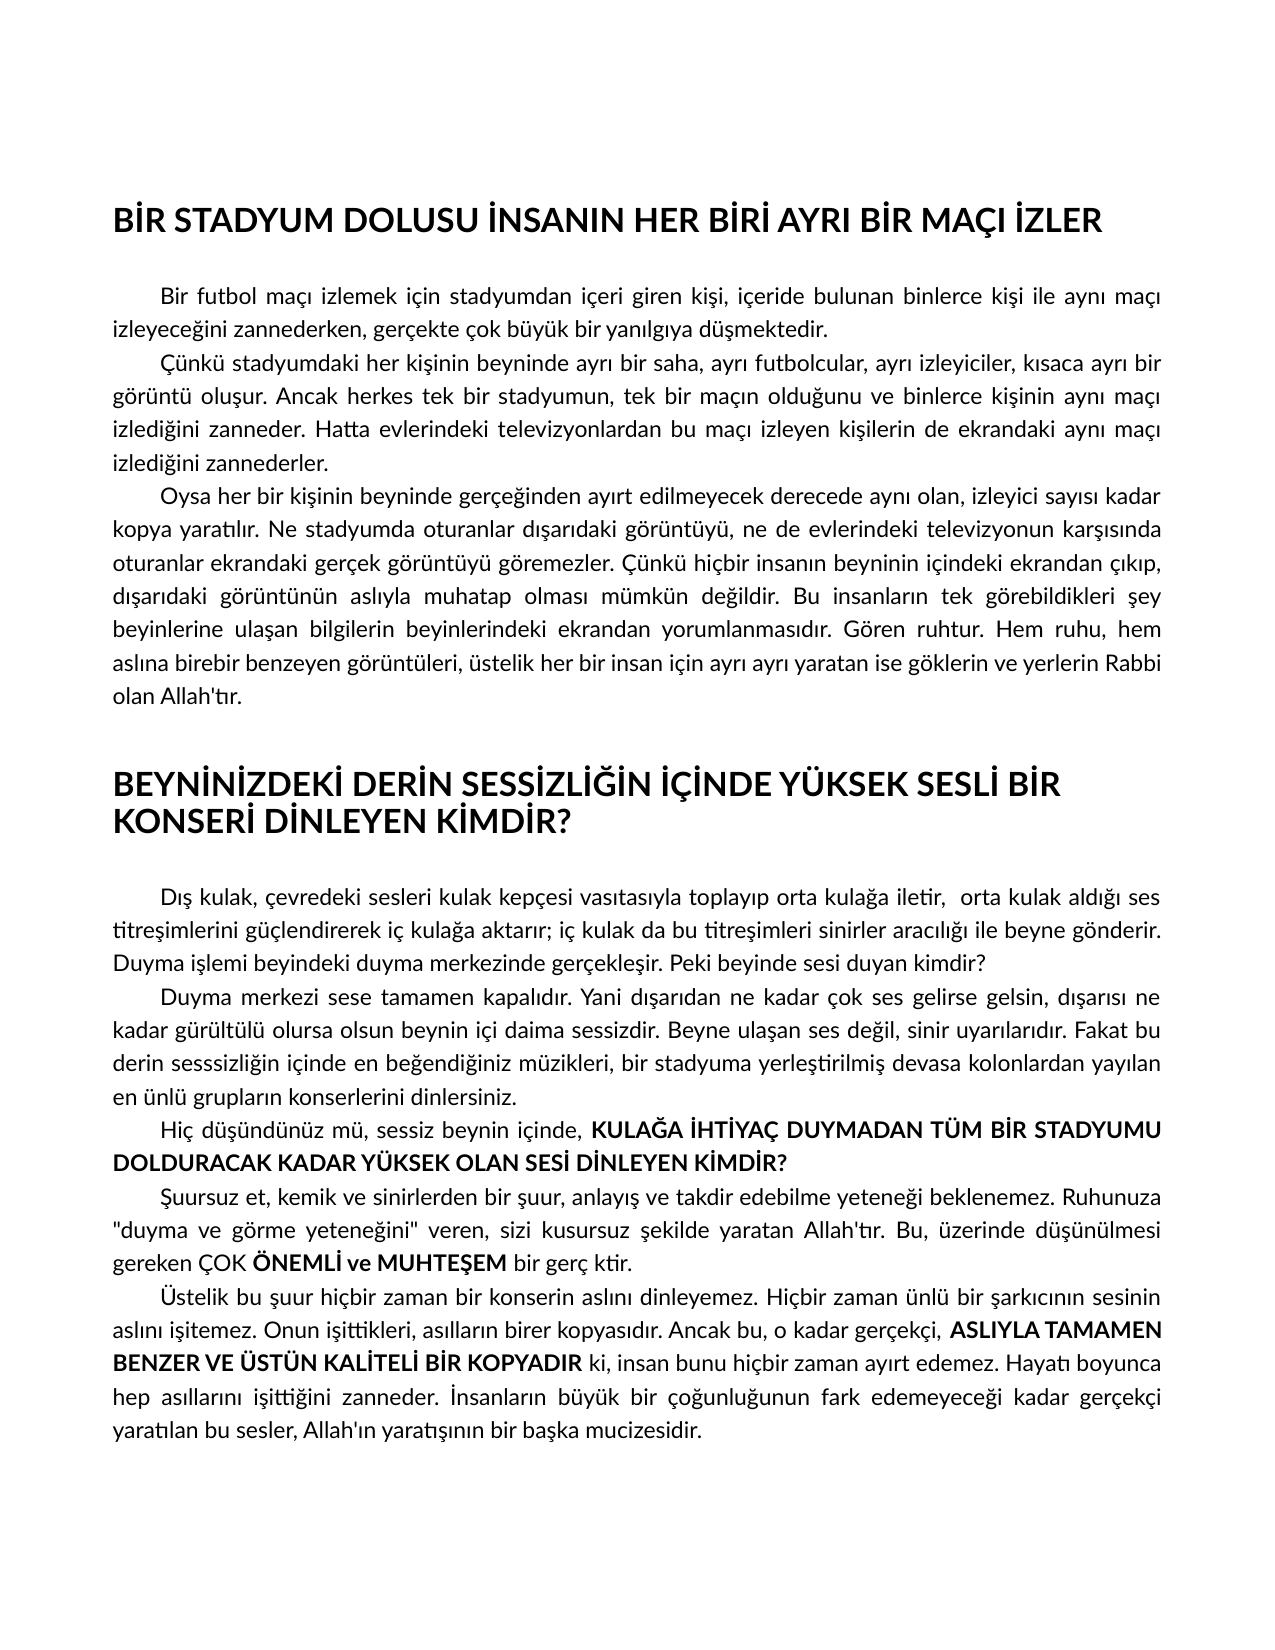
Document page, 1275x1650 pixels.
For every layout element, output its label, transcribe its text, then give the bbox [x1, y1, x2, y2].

text Bir futbol maçı izlemek için stadyumdan içeri giren kişi, içeride bulunan binlerce kişi ile aynı maçı izleyeceğini zannederken, gerçekte çok büyük bir yanılgıya düşmektedir. [112, 278, 1162, 344]
text Oysa her bir kişinin beyninde gerçeğinden ayırt edilmeyecek derecede aynı olan, izleyici sayısı kadar kopya yaratılır. Ne stadyumda oturanlar dışarıdaki görüntüyü, ne de evlerindeki televizyonun karşısında oturanlar ekrandaki gerçek görüntüyü göremezler. Çünkü hiçbir insanın beyninin içindeki ekrandan çıkıp, dışarıdaki görüntünün aslıyla muhatap olması mümkün değildir. Bu insanların tek görebildikleri şey beyinlerine ulaşan bilgilerin beyinlerindeki ekrandan yorumlanmasıdır. Gören ruhtur. Hem ruhu, hem aslına birebir benzeyen görüntüleri, üstelik her bir insan için ayrı ayrı yaratan ise göklerin ve yerlerin Rabbi olan Allah'tır. [112, 478, 1162, 711]
text Çünkü stadyumdaki her kişinin beyninde ayrı bir saha, ayrı futbolcular, ayrı izleyiciler, kısaca ayrı bir görüntü oluşur. Ancak herkes tek bir stadyumun, tek bir maçın olduğunu ve binlerce kişinin aynı maçı izlediğini zanneder. Hatta evlerindeki televizyonlardan bu maçı izleyen kişilerin de ekrandaki aynı maçı izlediğini zannederler. [112, 344, 1162, 478]
text Üstelik bu şuur hiçbir zaman bir konserin aslını dinleyemez. Hiçbir zaman ünlü bir şarkıcının sesinin aslını işitemez. Onun işittikleri, asılların birer kopyasıdır. Ancak bu, o kadar gerçekçi, ASLIYLA TAMAMEN BENZER VE ÜSTÜN KALİTELİ BİR KOPYADIR ki, insan bunu hiçbir zaman ayırt edemez. Hayatı boyunca hep asıllarını işittiğini zanneder. İnsanların büyük bir çoğunluğunun fark edemeyeceği kadar gerçekçi yaratılan bu sesler, Allah'ın yaratışının bir başka mucizesidir. [112, 1278, 1162, 1445]
text BİR STADYUM DOLUSU İNSANIN HER BİRİ AYRI BİR MAÇI İZLER [112, 203, 1162, 240]
text Şuursuz et, kemik ve sinirlerden bir şuur, anlayış ve takdir edebilme yeteneği beklenemez. Ruhunuza "duyma ve görme yeteneğini" veren, sizi kusursuz şekilde yaratan Allah'tır. Bu, üzerinde düşünülmesi gereken ÇOK ÖNEMLİ ve MUHTEŞEM bir gerç ktir. [112, 1178, 1162, 1278]
text Hiç düşündünüz mü, sessiz beynin içinde, KULAĞA İHTİYAÇ DUYMADAN TÜM BİR STADYUMU DOLDURACAK KADAR YÜKSEK OLAN SESİ DİNLEYEN KİMDİR? [112, 1112, 1162, 1178]
text Duyma merkezi sese tamamen kapalıdır. Yani dışarıdan ne kadar çok ses gelirse gelsin, dışarısı ne kadar gürültülü olursa olsun beynin içi daima sessizdir. Beyne ulaşan ses değil, sinir uyarılarıdır. Fakat bu derin sesssizliğin içinde en beğendiğiniz müzikleri, bir stadyuma yerleştirilmiş devasa kolonlardan yayılan en ünlü grupların konserlerini dinlersiniz. [112, 978, 1162, 1112]
text Dış kulak, çevredeki sesleri kulak kepçesi vasıtasıyla toplayıp orta kulağa iletir, orta kulak aldığı ses titreşimlerini güçlendirerek iç kulağa aktarır; iç kulak da bu titreşimleri sinirler aracılığı ile beyne gönderir. Duyma işlemi beyindeki duyma merkezinde gerçekleşir. Peki beyinde sesi duyan kimdir? [112, 878, 1162, 978]
text BEYNİNİZDEKİ DERİN SESSİZLİĞİN İÇİNDE YÜKSEK SESLİ BİR KONSERİ DİNLEYEN KİMDİR? [112, 766, 1162, 841]
